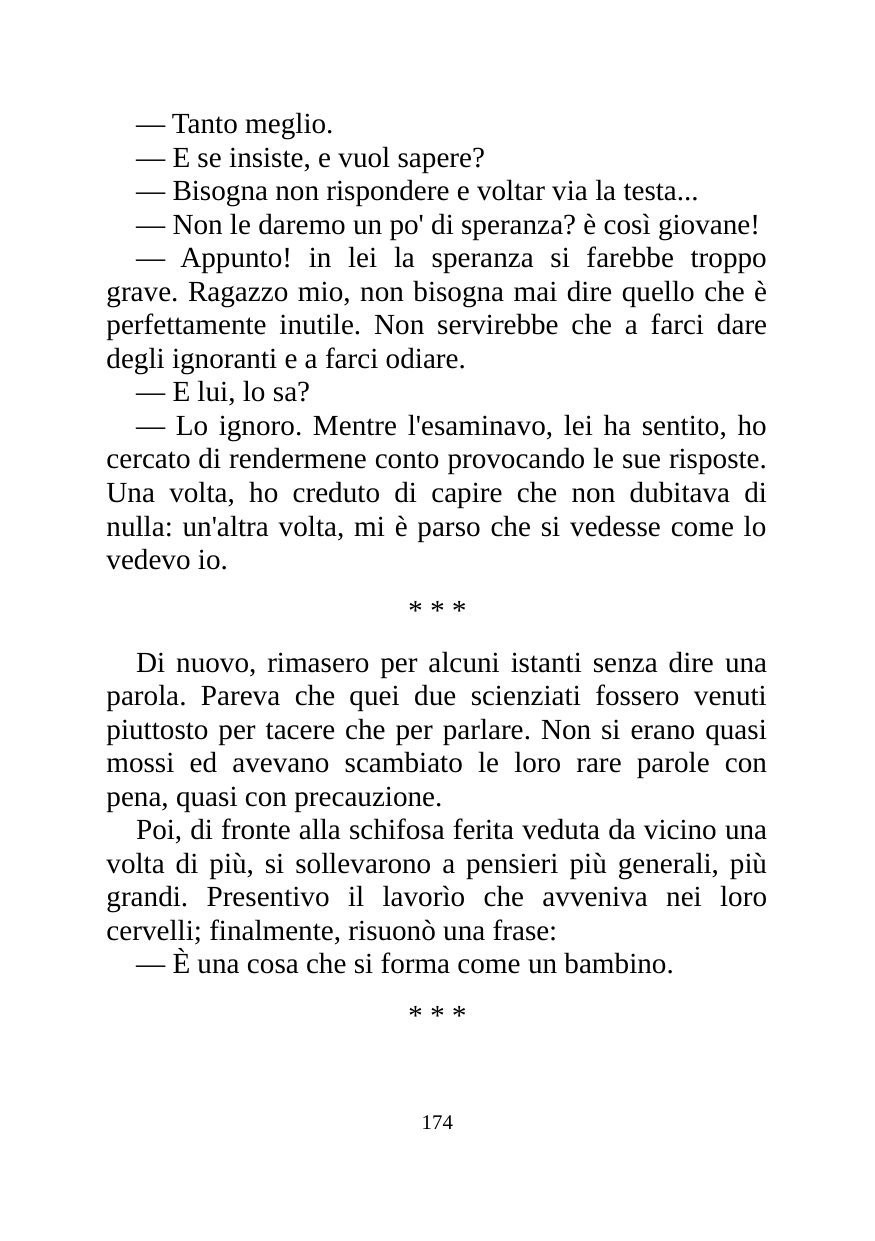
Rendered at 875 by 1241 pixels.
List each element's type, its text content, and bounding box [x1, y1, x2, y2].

text — Tanto meglio. [106, 106, 768, 140]
text — E se insiste, e vuol sapere? [106, 140, 768, 173]
text Poi, di fronte alla schifosa ferita veduta da vicino una volta di più, si sollevarono a pensieri più generali, più grandi. Presentivo il lavorìo che avveniva nei loro cervelli; finalmente, risuonò una frase: [106, 812, 768, 947]
text — Non le daremo un po' di speranza? è così giovane! [106, 207, 768, 240]
text — È una cosa che si forma come un bambino. [106, 947, 768, 980]
text — E lui, lo sa? [106, 374, 768, 408]
text * * * [106, 998, 768, 1031]
text — Lo ignoro. Mentre l'esaminavo, lei ha sentito, ho cercato di rendermene conto provocando le sue risposte. Una volta, ho creduto di capire che non dubitava di nulla: un'altra volta, mi è parso che si vedesse come lo vedevo io. [106, 408, 768, 576]
text — Bisogna non rispondere e voltar via la testa... [106, 173, 768, 207]
text — Appunto! in lei la speranza si farebbe troppo grave. Ragazzo mio, non bisogna mai dire quello che è perfettamente inutile. Non servirebbe che a farci dare degli ignoranti e a farci odiare. [106, 240, 768, 374]
text Di nuovo, rimasero per alcuni istanti senza dire una parola. Pareva che quei due scienziati fossero venuti piuttosto per tacere che per parlare. Non si erano quasi mossi ed avevano scambiato le loro rare parole con pena, quasi con precauzione. [106, 645, 768, 812]
text * * * [106, 593, 768, 627]
